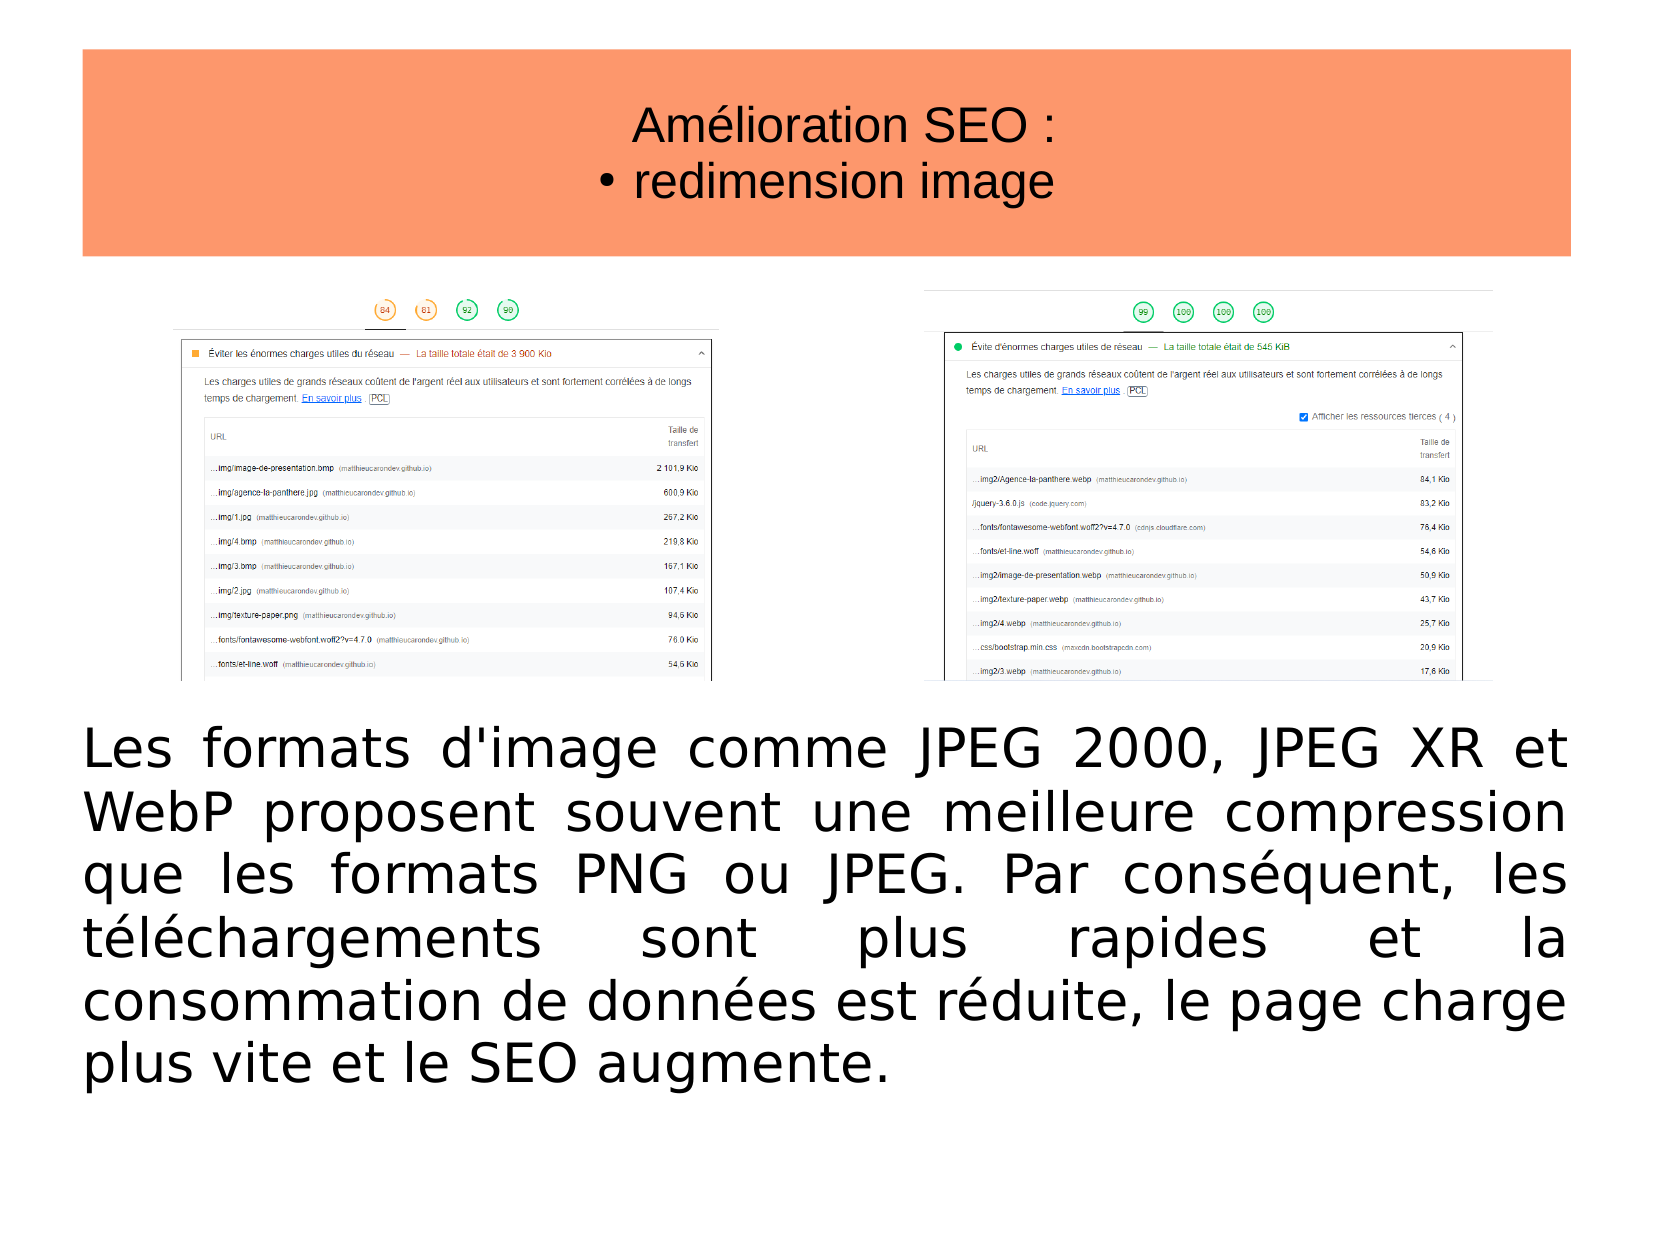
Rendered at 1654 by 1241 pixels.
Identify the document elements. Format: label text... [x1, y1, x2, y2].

list Les formats d'image comme JPEG 2000, JPEG XR et WebP proposent souvent une meilleure compression que les formats PNG ou JPEG. Par conséquent, les téléchargements sont plus rapides et la consommation de données est réduite, le page charge plus vite et le SEO augmente. [82, 717, 1571, 1109]
picture [173, 290, 719, 681]
picture [924, 290, 1493, 681]
title Amélioration SEO : redimension image [82, 49, 1571, 257]
